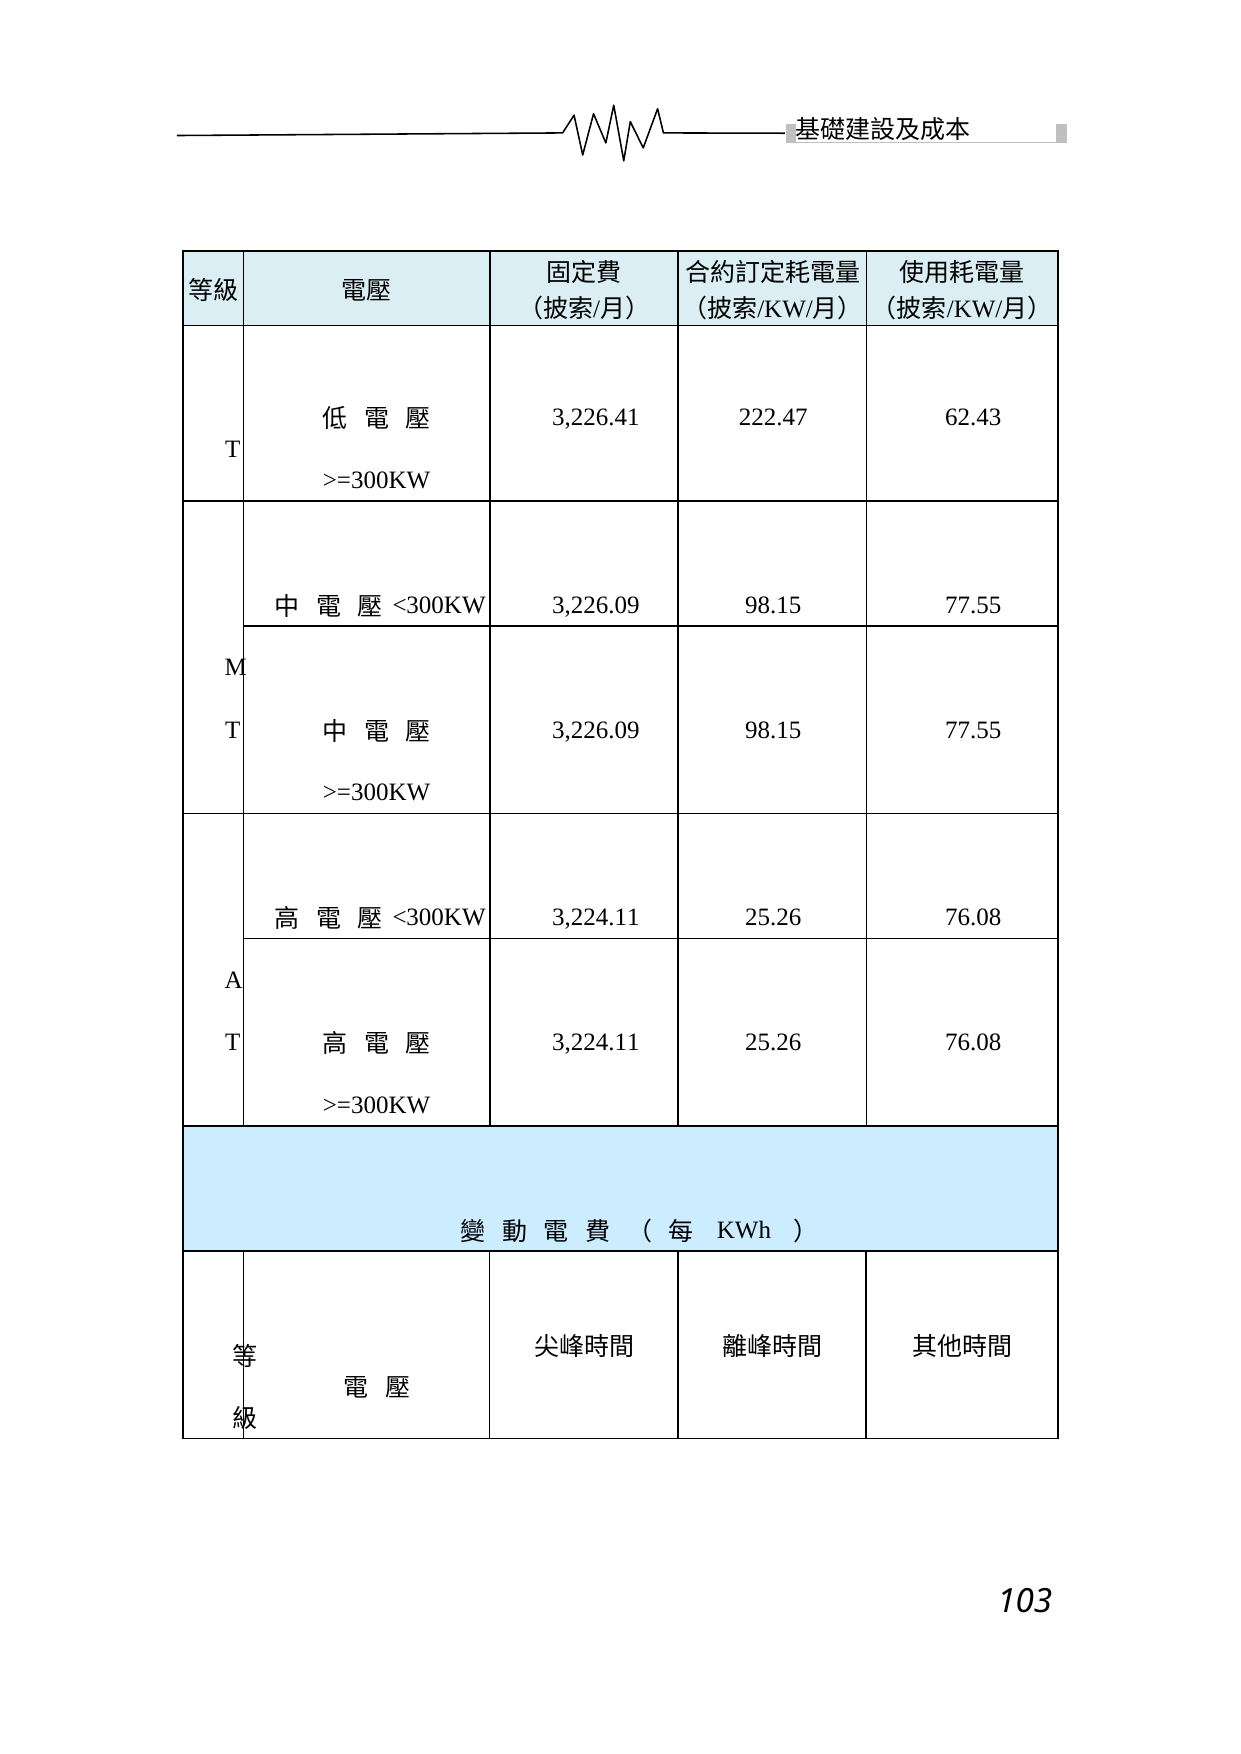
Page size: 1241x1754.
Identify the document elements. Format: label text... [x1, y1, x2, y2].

table_header 電壓 [244, 252, 489, 325]
table_header 合約訂定耗電量 （披索/KW/月） [679, 252, 866, 325]
table_cell 尖峰時間 [490, 1252, 677, 1438]
table_cell T [184, 326, 243, 500]
table_cell 98.15 [679, 502, 866, 625]
table_cell 中電壓>=300KW [244, 627, 489, 813]
table_cell 中電壓<300KW [244, 502, 489, 625]
table_cell 77.55 [867, 502, 1057, 625]
table_cell 其他時間 [867, 1252, 1057, 1438]
table_cell 電壓 [244, 1252, 489, 1438]
table_cell 76.08 [867, 814, 1057, 938]
table_cell 98.15 [679, 627, 866, 813]
table_cell 高電壓<300KW [244, 814, 489, 938]
table_cell 25.26 [679, 939, 866, 1125]
table_cell 高電壓>=300KW [244, 939, 489, 1125]
table_cell 等級 [184, 1252, 243, 1438]
table_cell 25.26 [679, 814, 866, 938]
table_cell 77.55 [867, 627, 1057, 813]
table_cell 3,226.41 [491, 326, 677, 500]
table_cell 離峰時間 [679, 1252, 865, 1438]
table_cell 3,224.11 [491, 939, 677, 1125]
table_header 固定費 （披索/月） [491, 252, 677, 325]
table_header 等級 [184, 252, 243, 325]
table_cell 3,224.11 [491, 814, 677, 938]
table_cell 62.43 [867, 326, 1057, 500]
table_cell 低電壓>=300KW [244, 326, 489, 500]
table_cell MT [184, 502, 243, 813]
table_cell AT [184, 814, 243, 1125]
table_cell 3,226.09 [491, 502, 677, 625]
table_cell 變動電費（每KWh） [184, 1127, 1057, 1250]
table_cell 222.47 [679, 326, 866, 500]
table_cell 3,226.09 [491, 627, 677, 813]
table_cell 76.08 [867, 939, 1057, 1125]
table_header 使用耗電量 （披索/KW/月） [867, 252, 1057, 325]
